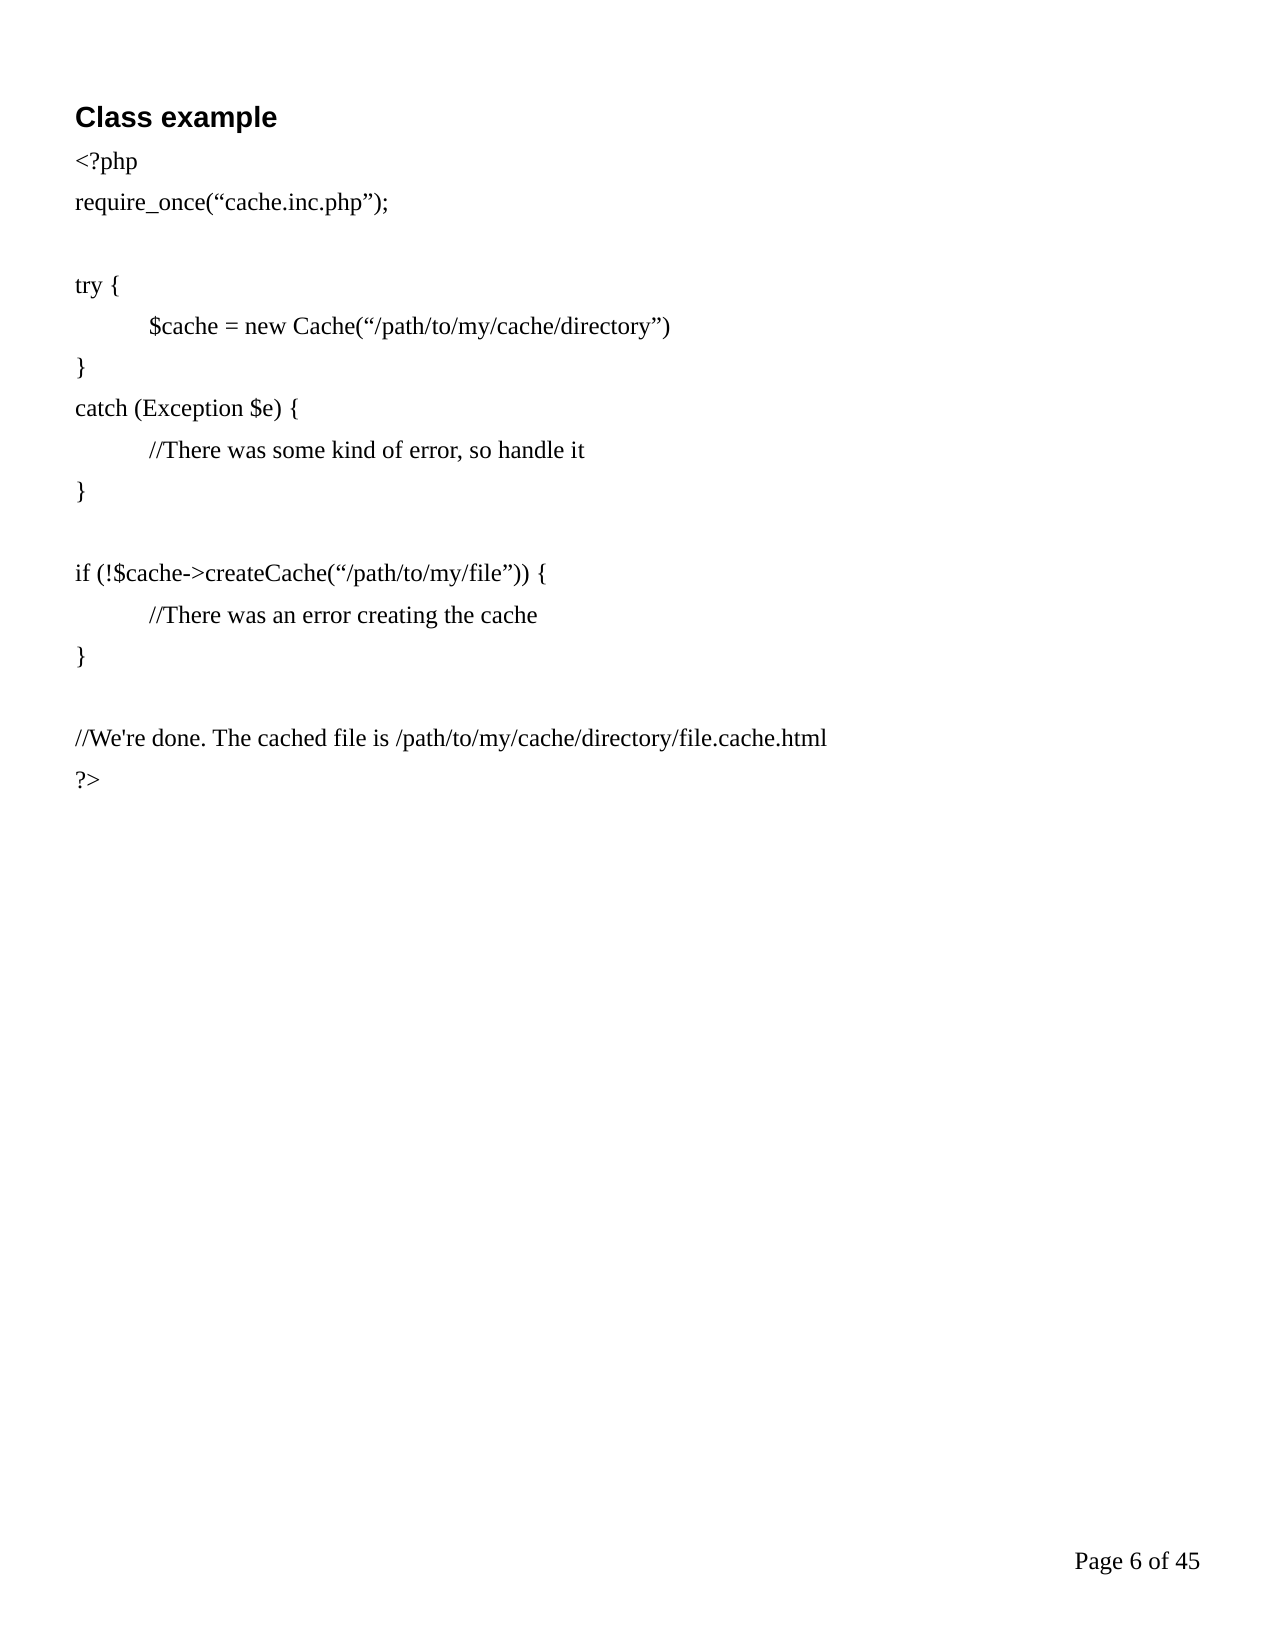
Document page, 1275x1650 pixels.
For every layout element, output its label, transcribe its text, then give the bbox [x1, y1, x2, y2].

text } [75, 641, 1200, 670]
text } [75, 352, 1200, 381]
text //There was an error creating the cache [75, 600, 1200, 628]
text require_once(“cache.inc.php”); [75, 187, 1200, 216]
text ?> [75, 765, 1200, 793]
subtitle Class example [75, 100, 1200, 133]
text if (!$cache->createCache(“/path/to/my/file”)) { [75, 558, 1200, 587]
text } [75, 476, 1200, 505]
text //We're done. The cached file is /path/to/my/cache/directory/file.cache.html [75, 723, 1200, 752]
text //There was some kind of error, so handle it [75, 435, 1200, 463]
text <?php [75, 146, 1200, 175]
text $cache = new Cache(“/path/to/my/cache/directory”) [75, 311, 1200, 340]
text try { [75, 270, 1200, 298]
text catch (Exception $e) { [75, 393, 1200, 422]
